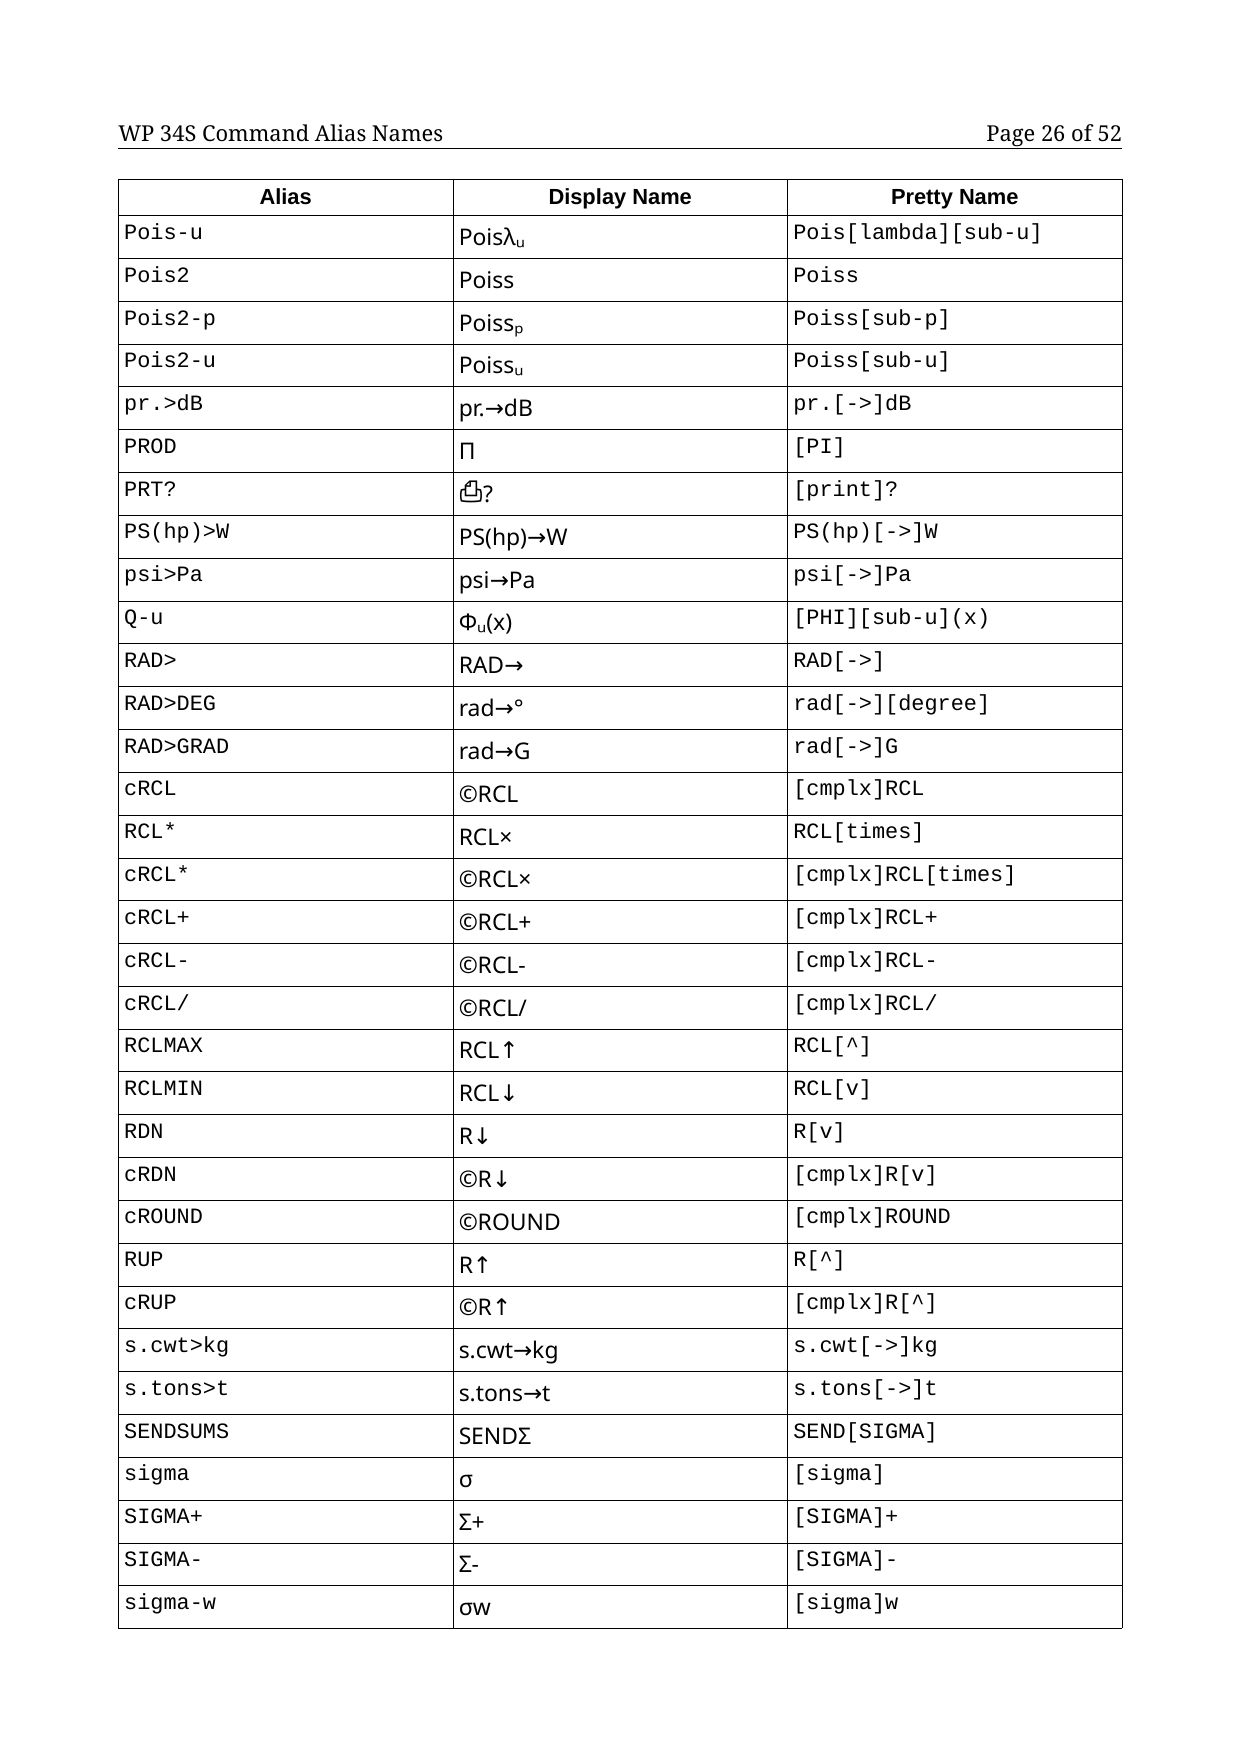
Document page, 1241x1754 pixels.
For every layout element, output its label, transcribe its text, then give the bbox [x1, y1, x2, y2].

table_cell s.tons[->]t [788, 1372, 1122, 1414]
table_cell σw [454, 1586, 787, 1628]
table_cell Σ- [454, 1544, 787, 1585]
table_cell SENDSUMS [119, 1415, 453, 1457]
table_cell ©R↑ [454, 1287, 787, 1328]
table_cell [PHI][sub-u](x) [788, 602, 1122, 643]
table_cell pr.[->]dB [788, 387, 1122, 429]
table_cell pr.>dB [119, 387, 453, 429]
table_cell σ [454, 1458, 787, 1499]
table_cell R↓ [454, 1115, 787, 1157]
table_cell s.cwt>kg [119, 1329, 453, 1371]
table_cell [cmplx]RCL- [788, 944, 1122, 986]
table_cell SENDΣ [454, 1415, 787, 1457]
table_cell [cmplx]R[v] [788, 1158, 1122, 1200]
table_cell RCL↑ [454, 1030, 787, 1071]
table_cell Poissₚ [454, 302, 787, 344]
table_cell rad→° [454, 687, 787, 729]
table_cell cRUP [119, 1287, 453, 1328]
table_cell PRT? [119, 473, 453, 515]
table_cell [sigma] [788, 1458, 1122, 1499]
table_cell RAD>DEG [119, 687, 453, 729]
table_cell psi[->]Pa [788, 559, 1122, 601]
table_cell PS(hp)[->]W [788, 516, 1122, 558]
table_cell [cmplx]RCL [788, 773, 1122, 814]
table_cell cRCL [119, 773, 453, 814]
table_cell s.cwt→kg [454, 1329, 787, 1371]
table_header Display Name [454, 180, 787, 215]
table_cell [sigma]w [788, 1586, 1122, 1628]
table_cell Pois-u [119, 216, 453, 258]
table_cell [cmplx]ROUND [788, 1201, 1122, 1243]
table_cell ©RCL/ [454, 987, 787, 1029]
table_cell ©RCL- [454, 944, 787, 986]
table_cell Poiss [788, 259, 1122, 301]
table_cell RAD[->] [788, 644, 1122, 686]
table_cell [PI] [788, 430, 1122, 472]
table_cell RCL[times] [788, 816, 1122, 857]
table_cell s.cwt[->]kg [788, 1329, 1122, 1371]
table_cell [cmplx]RCL+ [788, 901, 1122, 943]
table_cell [cmplx]RCL/ [788, 987, 1122, 1029]
table_cell ©RCL [454, 773, 787, 814]
table_cell RCL[^] [788, 1030, 1122, 1071]
table_cell [cmplx]R[^] [788, 1287, 1122, 1328]
table_cell rad[->][degree] [788, 687, 1122, 729]
table_cell ©RCL× [454, 859, 787, 900]
table_cell RCLMAX [119, 1030, 453, 1071]
table_cell s.tons→t [454, 1372, 787, 1414]
table_cell Pois2-u [119, 345, 453, 386]
table_cell Π [454, 430, 787, 472]
table_cell pr.→dB [454, 387, 787, 429]
table_cell Pois[lambda][sub-u] [788, 216, 1122, 258]
table_cell Σ+ [454, 1501, 787, 1542]
table_cell ©RCL+ [454, 901, 787, 943]
table_cell Pois2 [119, 259, 453, 301]
table_cell cRDN [119, 1158, 453, 1200]
table_cell RUP [119, 1244, 453, 1286]
table_cell R↑ [454, 1244, 787, 1286]
table_cell RCL[v] [788, 1072, 1122, 1114]
table_cell PS(hp)→W [454, 516, 787, 558]
table_cell R[^] [788, 1244, 1122, 1286]
table_cell cRCL* [119, 859, 453, 900]
table_cell RAD→ [454, 644, 787, 686]
table_cell s.tons>t [119, 1372, 453, 1414]
table_header Alias [119, 180, 453, 215]
table_cell RCL* [119, 816, 453, 857]
table_cell RAD> [119, 644, 453, 686]
table_cell Φᵤ(x) [454, 602, 787, 643]
table_cell RCL↓ [454, 1072, 787, 1114]
table_cell Pois2-p [119, 302, 453, 344]
table_cell [SIGMA]+ [788, 1501, 1122, 1542]
table_cell Poiss [454, 259, 787, 301]
table_cell SIGMA- [119, 1544, 453, 1585]
table_cell RCLMIN [119, 1072, 453, 1114]
table_cell RAD>GRAD [119, 730, 453, 772]
table_cell SEND[SIGMA] [788, 1415, 1122, 1457]
table_cell Poisλᵤ [454, 216, 787, 258]
table_cell psi>Pa [119, 559, 453, 601]
table_cell SIGMA+ [119, 1501, 453, 1542]
table_cell PS(hp)>W [119, 516, 453, 558]
table_cell psi→Pa [454, 559, 787, 601]
table_cell sigma [119, 1458, 453, 1499]
table_cell [print]? [788, 473, 1122, 515]
table_cell cROUND [119, 1201, 453, 1243]
table_cell rad[->]G [788, 730, 1122, 772]
table_cell RCL× [454, 816, 787, 857]
table_cell [cmplx]RCL[times] [788, 859, 1122, 900]
table_cell ⎙? [454, 473, 787, 515]
table_cell Poiss[sub-p] [788, 302, 1122, 344]
table_header Pretty Name [788, 180, 1122, 215]
table_cell cRCL/ [119, 987, 453, 1029]
table_cell [SIGMA]- [788, 1544, 1122, 1585]
table_cell R[v] [788, 1115, 1122, 1157]
table_cell Q-u [119, 602, 453, 643]
table_cell RDN [119, 1115, 453, 1157]
table_cell ©ROUND [454, 1201, 787, 1243]
table_cell sigma-w [119, 1586, 453, 1628]
table_cell cRCL- [119, 944, 453, 986]
table_cell rad→G [454, 730, 787, 772]
table_cell Poiss[sub-u] [788, 345, 1122, 386]
table_cell PROD [119, 430, 453, 472]
table_cell ©R↓ [454, 1158, 787, 1200]
table_cell Poissᵤ [454, 345, 787, 386]
table_cell cRCL+ [119, 901, 453, 943]
